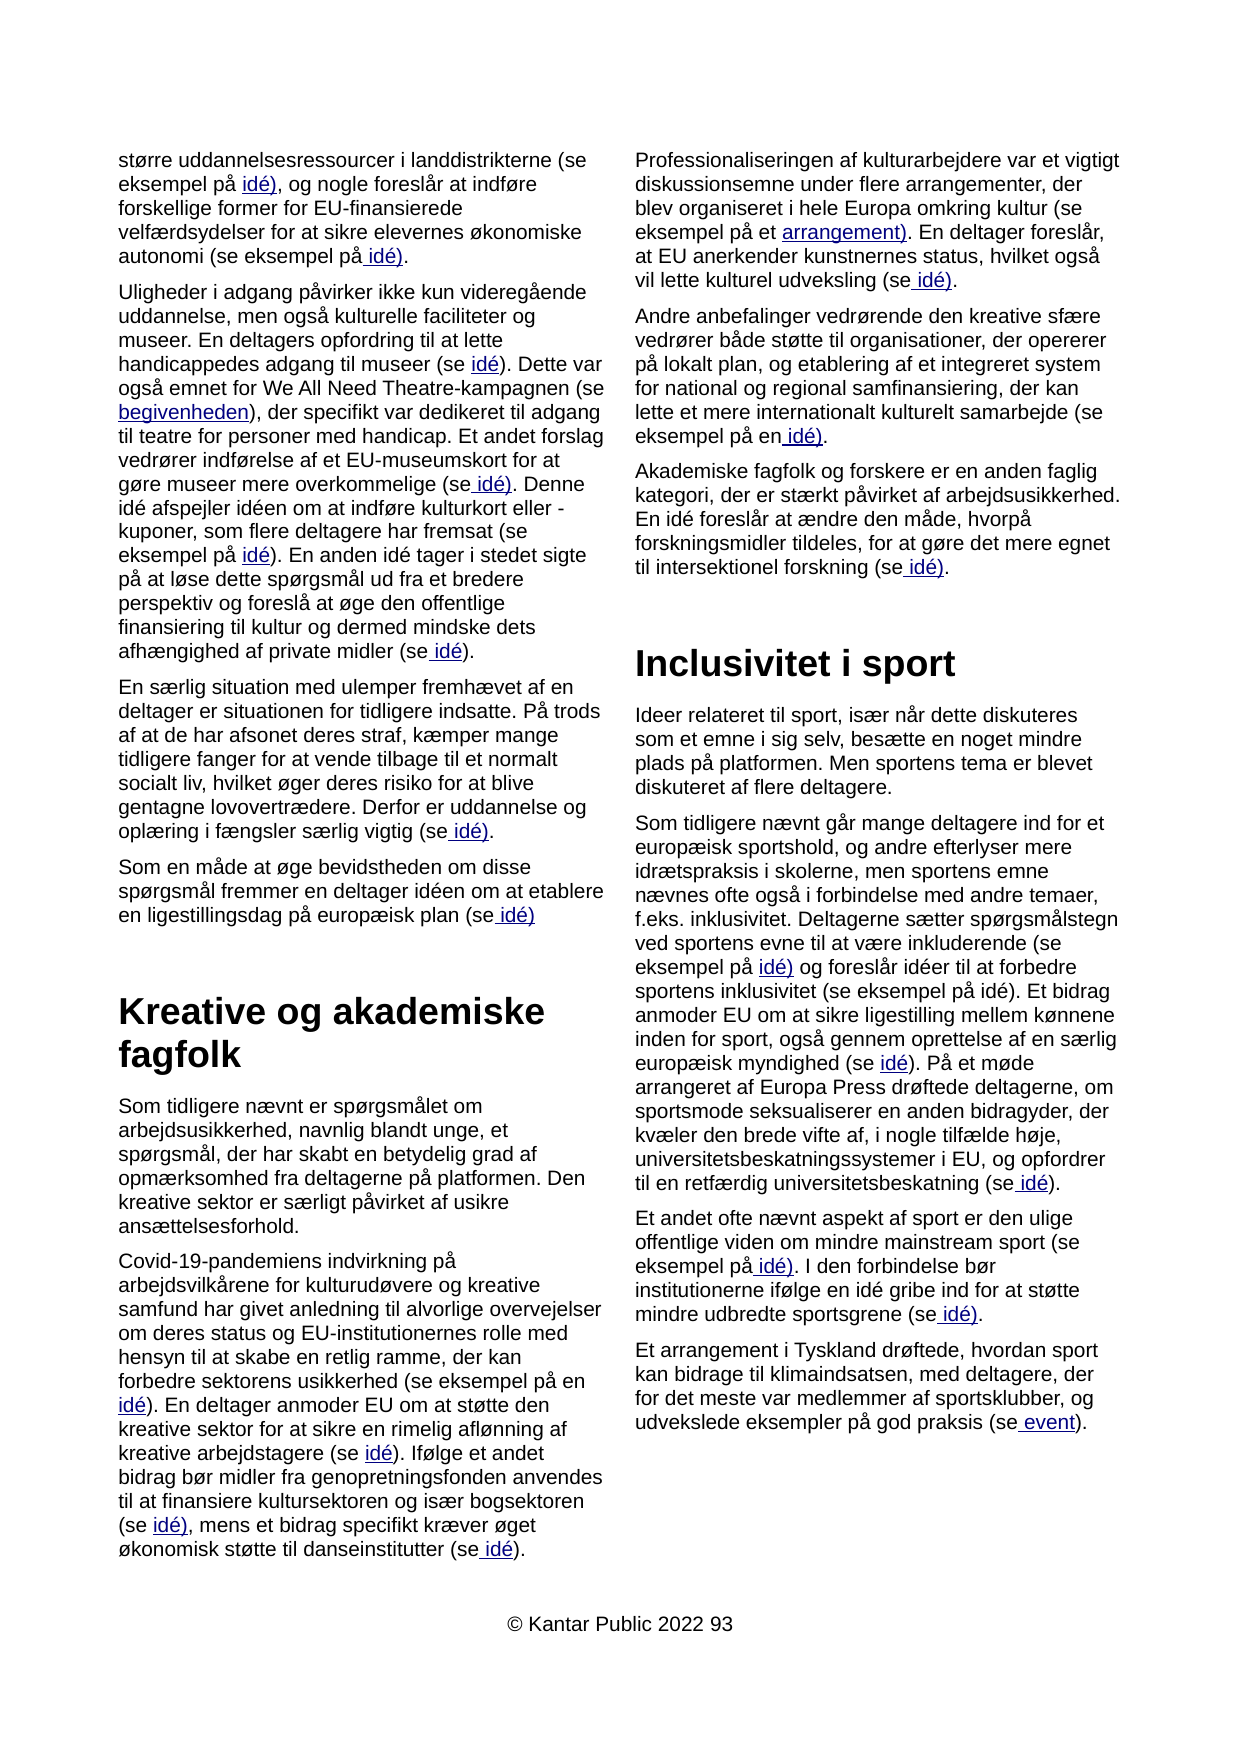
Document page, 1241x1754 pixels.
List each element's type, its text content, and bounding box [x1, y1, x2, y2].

text Ideer relateret til sport, især når dette diskuteres som et emne i sig selv, besætte en noget mindre plads på platformen. Men sportens tema er blevet diskuteret af flere deltagere. [635, 703, 1122, 799]
text Andre anbefalinger vedrørende den kreative sfære vedrører både støtte til organisationer, der opererer på lokalt plan, og etablering af et integreret system for national og regional samfinansiering, der kan lette et mere internationalt kulturelt samarbejde (se eksempel på en idé). [635, 304, 1122, 447]
text Et arrangement i Tyskland drøftede, hvordan sport kan bidrage til klimaindsatsen, med deltagere, der for det meste var medlemmer af sportsklubber, og udvekslede eksempler på god praksis (se event). [635, 1338, 1122, 1434]
text Som en måde at øge bevidstheden om disse spørgsmål fremmer en deltager idéen om at etablere en ligestillingsdag på europæisk plan (se idé) [118, 854, 605, 926]
subtitle Kreative og akademiske fagfolk [118, 989, 605, 1075]
text Uligheder i adgang påvirker ikke kun videregående uddannelse, men også kulturelle faciliteter og museer. En deltagers opfordring til at lette handicappedes adgang til museer (se idé). Dette var også emnet for We All Need Theatre-kampagnen (se begivenheden), der specifikt var dedikeret til adgang til teatre for personer med handicap. Et andet forslag vedrører indførelse af et EU-museumskort for at gøre museer mere overkommelige (se idé). Denne idé afspejler idéen om at indføre kulturkort eller -kuponer, som flere deltagere har fremsat (se eksempel på idé). En anden idé tager i stedet sigte på at løse dette spørgsmål ud fra et bredere perspektiv og foreslå at øge den offentlige finansiering til kultur og dermed mindske dets afhængighed af private midler (se idé). [118, 280, 605, 663]
subtitle Inclusivitet i sport [635, 642, 1122, 685]
text Covid-19-pandemiens indvirkning på arbejdsvilkårene for kulturudøvere og kreative samfund har givet anledning til alvorlige overvejelser om deres status og EU-institutionernes rolle med hensyn til at skabe en retlig ramme, der kan forbedre sektorens usikkerhed (se eksempel på en idé). En deltager anmoder EU om at støtte den kreative sektor for at sikre en rimelig aflønning af kreative arbejdstagere (se idé). Ifølge et andet bidrag bør midler fra genopretningsfonden anvendes til at finansiere kultursektoren og især bogsektoren (se idé), mens et bidrag specifikt kræver øget økonomisk støtte til danseinstitutter (se idé). [118, 1249, 605, 1561]
text Professionaliseringen af kulturarbejdere var et vigtigt diskussionsemne under flere arrangementer, der blev organiseret i hele Europa omkring kultur (se eksempel på et arrangement). En deltager foreslår, at EU anerkender kunstnernes status, hvilket også vil lette kulturel udveksling (se idé). [635, 148, 1122, 292]
text En særlig situation med ulemper fremhævet af en deltager er situationen for tidligere indsatte. På trods af at de har afsonet deres straf, kæmper mange tidligere fanger for at vende tilbage til et normalt socialt liv, hvilket øger deres risiko for at blive gentagne lovovertrædere. Derfor er uddannelse og oplæring i fængsler særlig vigtig (se idé). [118, 675, 605, 843]
text større uddannelsesressourcer i landdistrikterne (se eksempel på idé), og nogle foreslår at indføre forskellige former for EU-finansierede velfærdsydelser for at sikre elevernes økonomiske autonomi (se eksempel på idé). [118, 148, 605, 268]
text Som tidligere nævnt er spørgsmålet om arbejdsusikkerhed, navnlig blandt unge, et spørgsmål, der har skabt en betydelig grad af opmærksomhed fra deltagerne på platformen. Den kreative sektor er særligt påvirket af usikre ansættelsesforhold. [118, 1094, 605, 1237]
text Som tidligere nævnt går mange deltagere ind for et europæisk sportshold, og andre efterlyser mere idrætspraksis i skolerne, men sportens emne nævnes ofte også i forbindelse med andre temaer, f.eks. inklusivitet. Deltagerne sætter spørgsmålstegn ved sportens evne til at være inkluderende (se eksempel på idé) og foreslår idéer til at forbedre sportens inklusivitet (se eksempel på idé). Et bidrag anmoder EU om at sikre ligestilling mellem kønnene inden for sport, også gennem oprettelse af en særlig europæisk myndighed (se idé). På et møde arrangeret af Europa Press drøftede deltagerne, om sportsmode seksualiserer en anden bidragyder, der kvæler den brede vifte af, i nogle tilfælde høje, universitetsbeskatningssystemer i EU, og opfordrer til en retfærdig universitetsbeskatning (se idé). [635, 811, 1122, 1194]
text Et andet ofte nævnt aspekt af sport er den ulige offentlige viden om mindre mainstream sport (se eksempel på idé). I den forbindelse bør institutionerne ifølge en idé gribe ind for at støtte mindre udbredte sportsgrene (se idé). [635, 1206, 1122, 1326]
text Akademiske fagfolk og forskere er en anden faglig kategori, der er stærkt påvirket af arbejdsusikkerhed. En idé foreslår at ændre den måde, hvorpå forskningsmidler tildeles, for at gøre det mere egnet til intersektionel forskning (se idé). [635, 459, 1122, 579]
